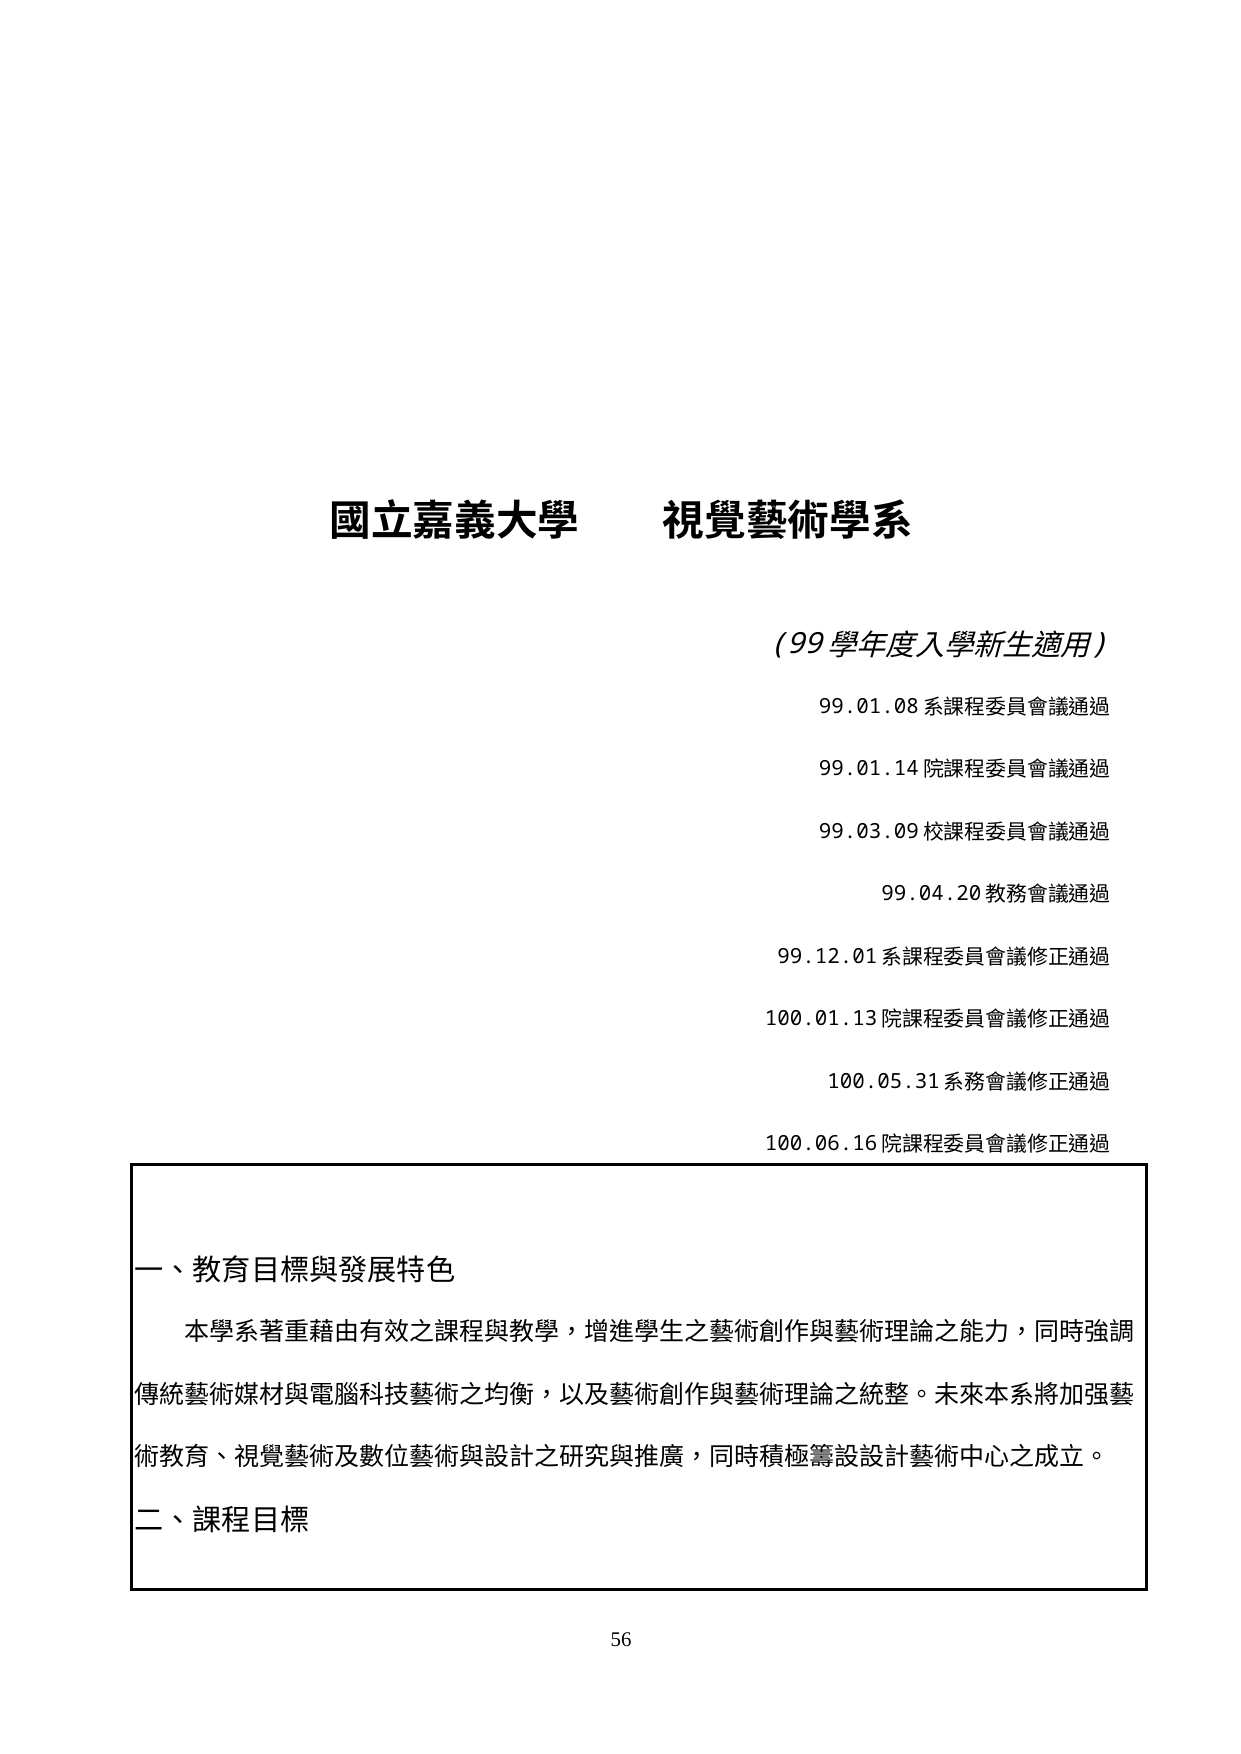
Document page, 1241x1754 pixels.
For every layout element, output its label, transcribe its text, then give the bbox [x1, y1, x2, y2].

text 99.12.01系課程委員會議修正通過 [131, 913, 1110, 976]
text 99.04.20教務會議通過 [131, 851, 1110, 913]
subtitle 國立嘉義大學 視覺藝術學系 [131, 476, 1110, 538]
text 99.01.08系課程委員會議通過 [131, 663, 1110, 726]
text 100.05.31系務會議修正通過 [131, 1038, 1110, 1101]
text 100.01.13院課程委員會議修正通過 [131, 976, 1110, 1038]
text 99.03.09校課程委員會議通過 [131, 788, 1110, 851]
text 99.01.14院課程委員會議通過 [131, 726, 1110, 788]
text 100.06.16院課程委員會議修正通過 [131, 1101, 1110, 1163]
text (99學年度入學新生適用) [131, 601, 1110, 663]
table_header 一、教育目標與發展特色 本學系著重藉由有效之課程與教學，增進學生之藝術創作與藝術理論之能力，同時強調傳統藝術媒材與電腦科技藝術之均衡，以及藝術創作與藝術理論之統整。未來本系將加强藝術教育、視覺藝術及數位藝術與設計之研究與推廣，同時積極籌設設計藝術中心之成立。 二、課程目標 [133, 1166, 1145, 1588]
